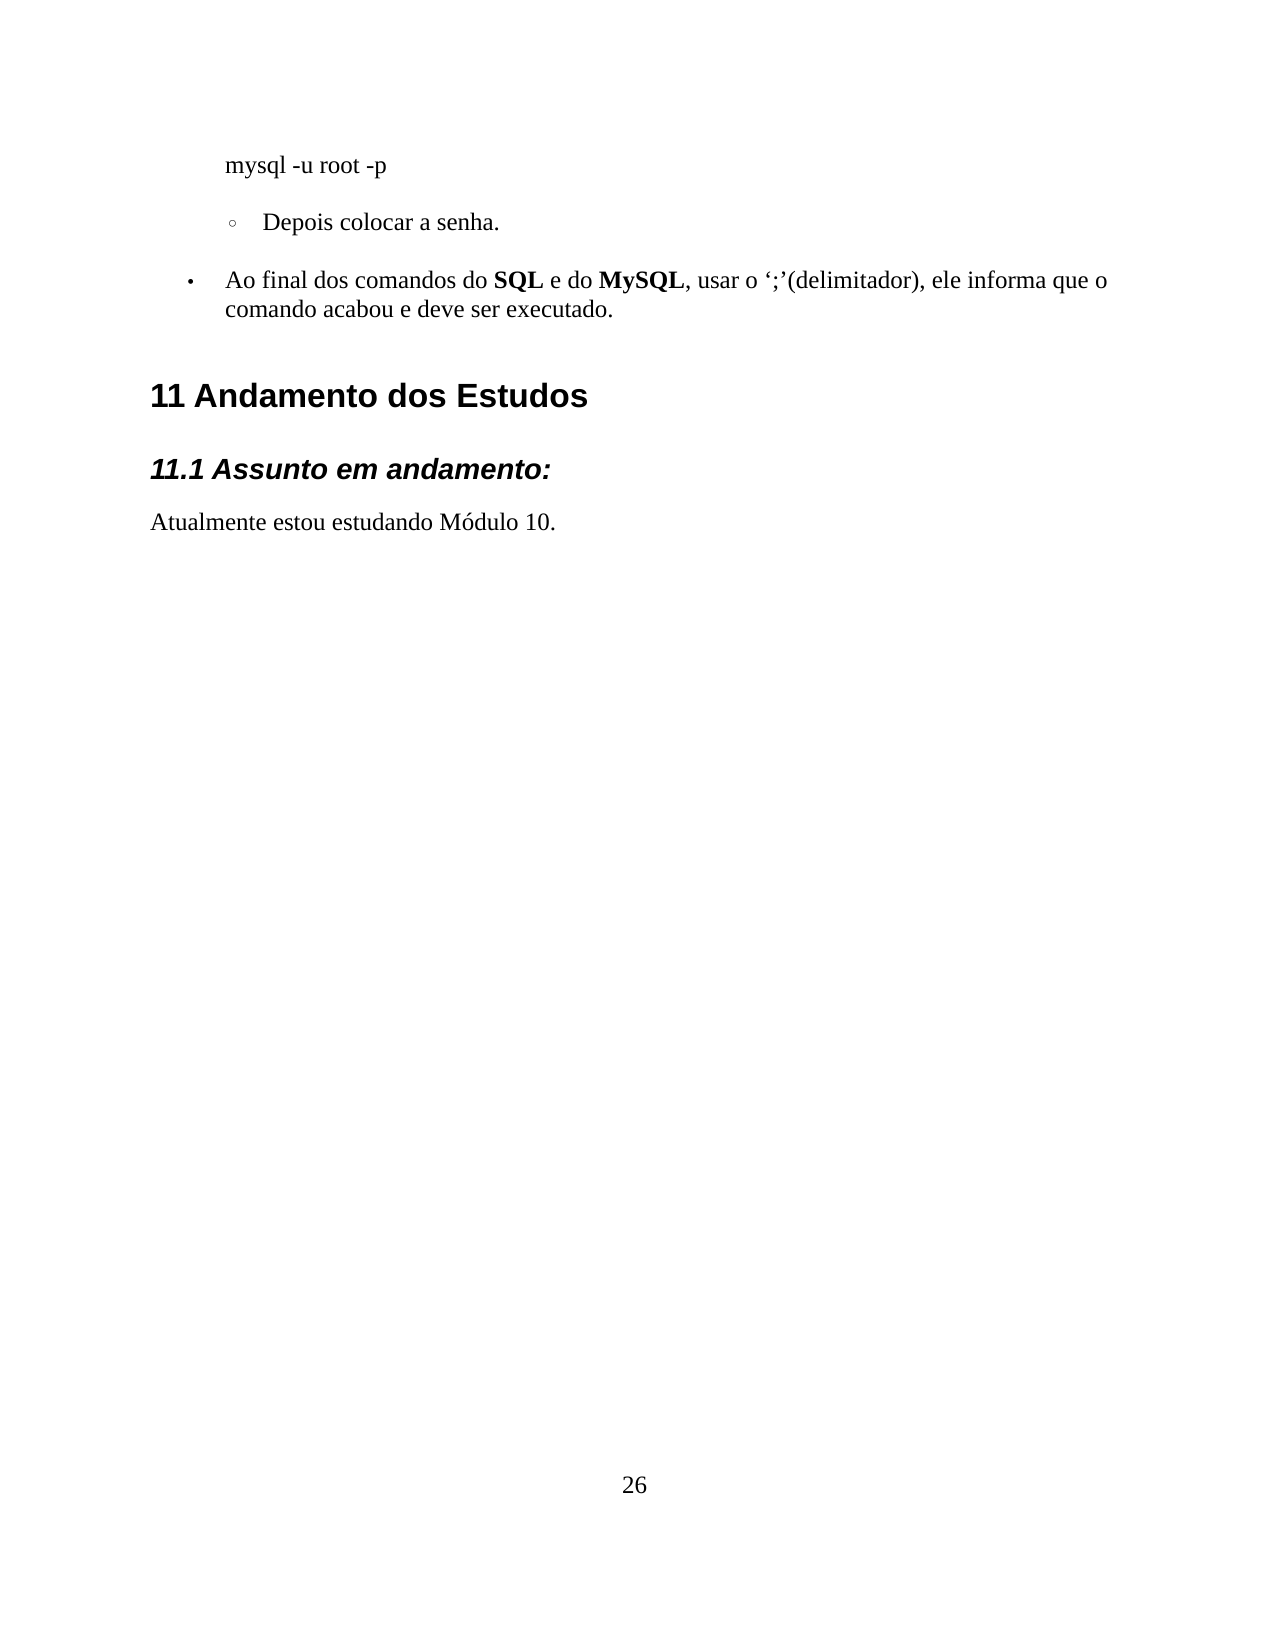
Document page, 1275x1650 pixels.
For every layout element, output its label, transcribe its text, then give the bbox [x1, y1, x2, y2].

list Ao final dos comandos do SQL e do MySQL, usar o ‘;’(delimitador), ele informa que o comando acabou e deve ser executado. [187, 265, 1125, 322]
list mysql -u root -p [187, 150, 1125, 207]
list Depois colocar a senha. [225, 207, 1125, 265]
subtitle 11.1 Assunto em andamento: [150, 452, 1125, 486]
subtitle 11 Andamento dos Estudos [150, 376, 1125, 415]
text Atualmente estou estudando Módulo 10. [150, 507, 1125, 565]
